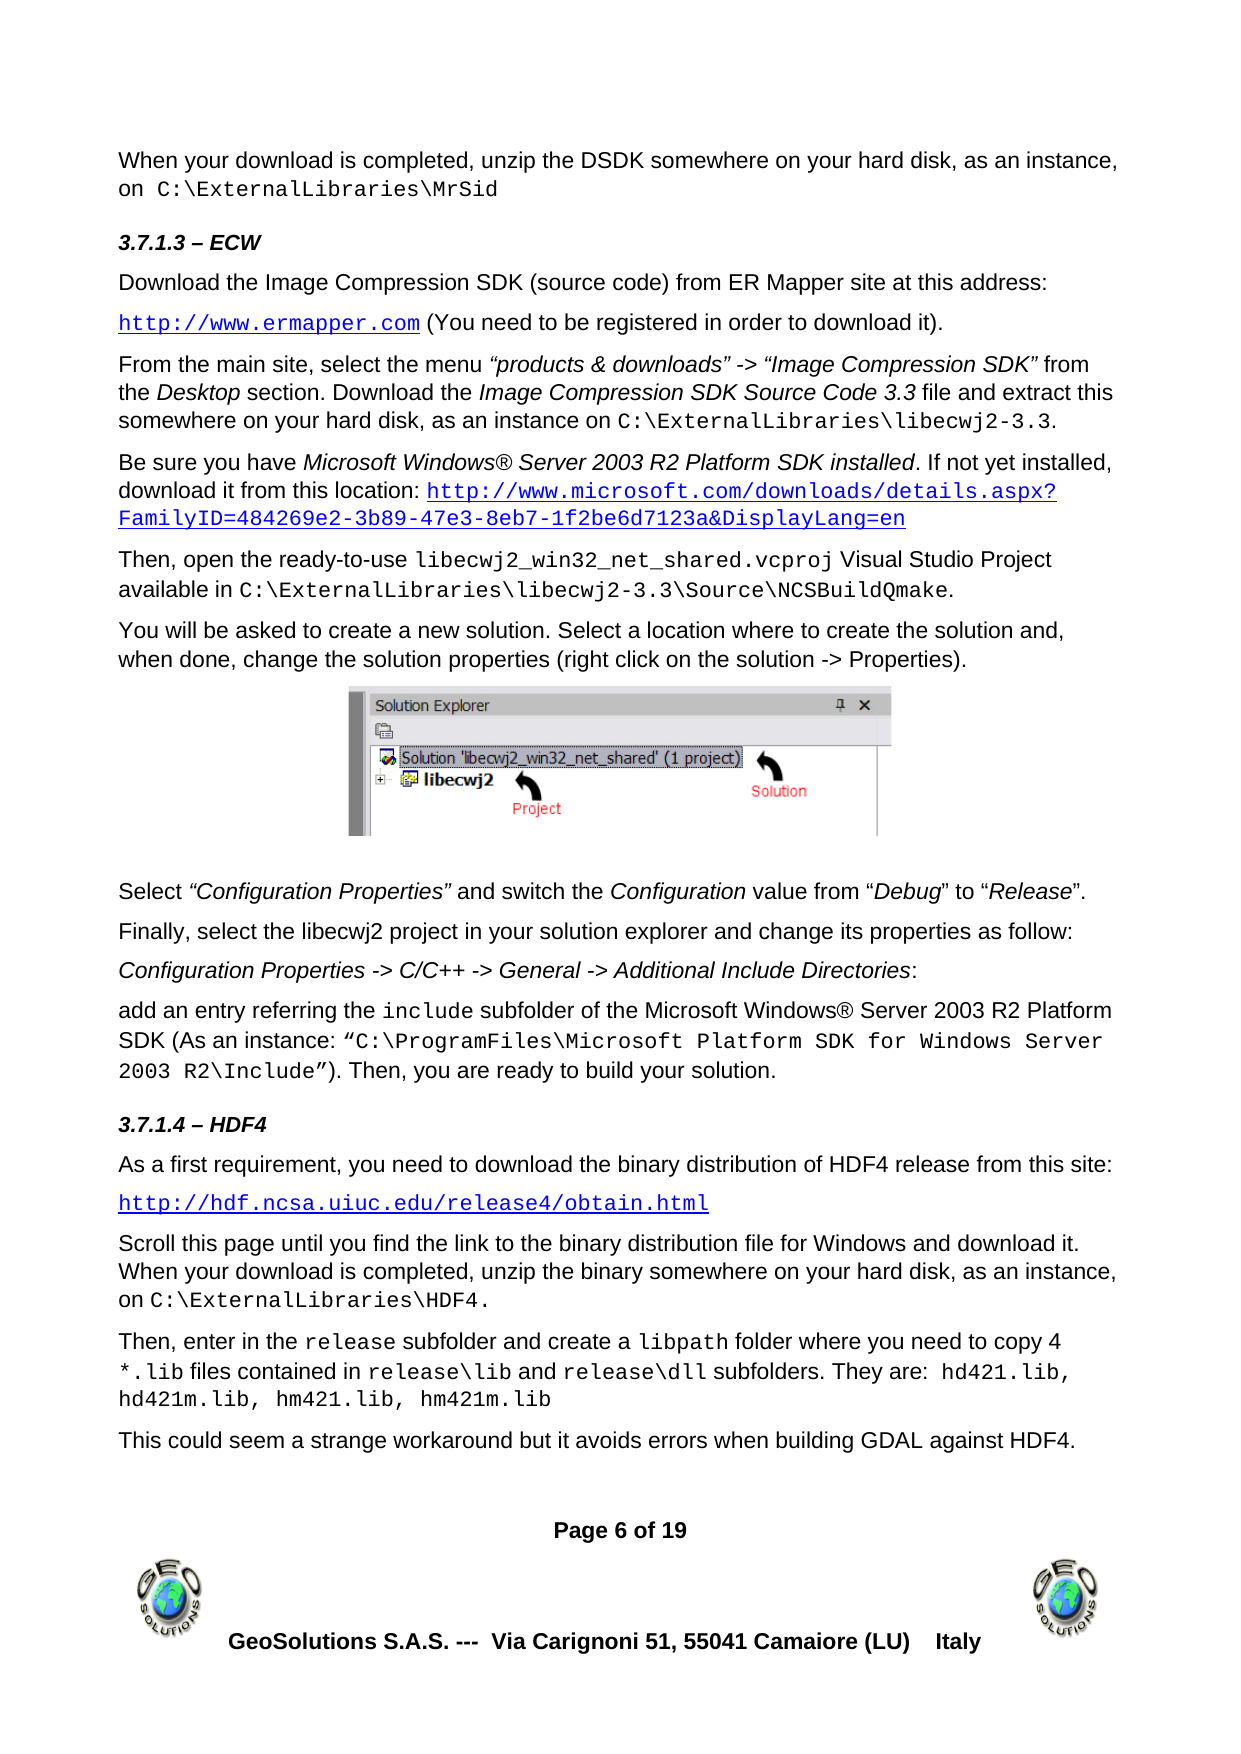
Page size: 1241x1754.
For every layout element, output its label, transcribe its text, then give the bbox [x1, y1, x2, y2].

subtitle 3.7.1.3 – ECW [118, 231, 1122, 255]
text As a first requirement, you need to download the binary distribution of HDF4 release from this site: [118, 1152, 1122, 1178]
text Finally, select the libecwj2 project in your solution explorer and change its properties as follow: [118, 918, 1122, 944]
text This could seem a strange workaround but it avoids errors when building GDAL against HDF4. [118, 1427, 1122, 1453]
text Select “Configuration Properties” and switch the Configuration value from “Debug” to “Release”. [118, 878, 1122, 904]
text Then, open the ready-to-use libecwj2_win32_net_shared.vcproj Visual Studio Project available in C:\ExternalLibraries\libecwj2-3.3\Source\NCSBuildQmake. [118, 547, 1122, 604]
text Configuration Properties -> C/C++ -> General -> Additional Include Directories: [118, 958, 1122, 984]
subtitle 3.7.1.4 – HDF4 [118, 1113, 1122, 1137]
text Scroll this page until you find the link to the binary distribution file for Windows and download it. When your download is completed, unzip the binary somewhere on your hard disk, as an instance, on C:\ExternalLibraries\HDF4. [118, 1231, 1122, 1314]
picture [134, 1552, 205, 1641]
picture [348, 686, 892, 836]
text Download the Image Compression SDK (source code) from ER Mapper site at this address: [118, 270, 1122, 296]
text You will be asked to create a new solution. Select a location where to create the solution and, when done, change the solution properties (right click on the solution -> Properties). [118, 618, 1122, 672]
text Then, enter in the release subfolder and create a libpath folder where you need to copy 4 *.lib files contained in release\lib and release\dll subfolders. They are: hd421.lib, hd421m.lib, hm421.lib, hm421m.lib [118, 1329, 1122, 1413]
text http://hdf.ncsa.uiuc.edu/release4/obtain.html [118, 1192, 1122, 1217]
text When your download is completed, unzip the DSDK somewhere on your hard disk, as an instance, on C:\ExternalLibraries\MrSid [118, 148, 1122, 203]
picture [1030, 1552, 1101, 1641]
text http://www.ermapper.com (You need to be registered in order to download it). [118, 310, 1122, 337]
text Be sure you have Microsoft Windows® Server 2003 R2 Platform SDK installed. If not yet installed, download it from this location: http://www.microsoft.com/downloads/details.aspx?FamilyID=484269e2-3b89-47e3-8eb7-1f2be6d7123a&DisplayLang=en [118, 450, 1122, 532]
text From the main site, select the menu “products & downloads” -> “Image Compression SDK” from the Desktop section. Download the Image Compression SDK Source Code 3.3 file and extract this somewhere on your hard disk, as an instance on C:\ExternalLibraries\libecwj2-3.3. [118, 352, 1122, 435]
text add an entry referring the include subfolder of the Microsoft Windows® Server 2003 R2 Platform SDK (As an instance: “C:\ProgramFiles\Microsoft Platform SDK for Windows Server 2003 R2\Include”). Then, you are ready to build your solution. [118, 998, 1122, 1085]
